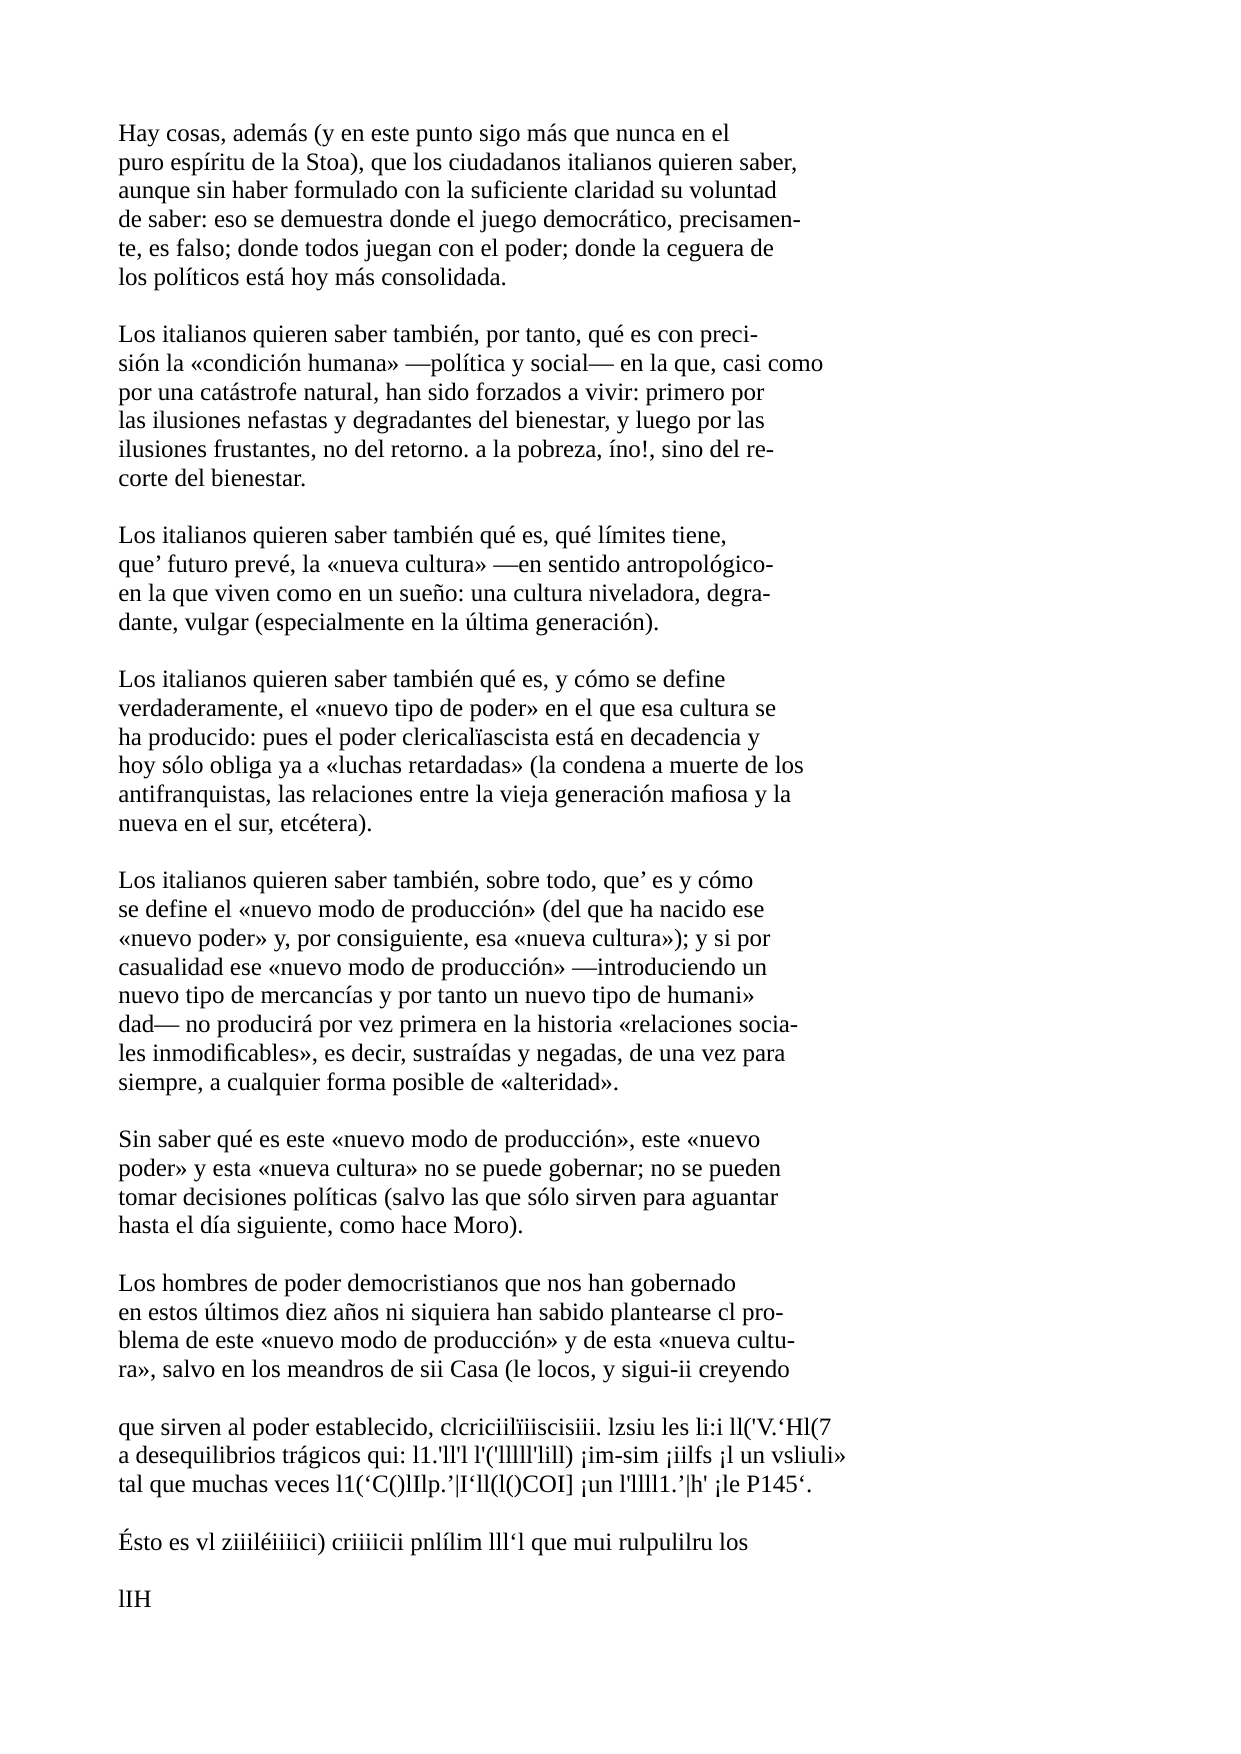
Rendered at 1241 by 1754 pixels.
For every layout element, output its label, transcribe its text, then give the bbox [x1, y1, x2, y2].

text lIH [118, 1584, 1122, 1613]
text casualidad ese «nuevo modo de producción» —introduciendo un [118, 952, 1122, 981]
text dante, vulgar (especialmente en la última generación). [118, 607, 1122, 636]
text blema de este «nuevo modo de producción» y de esta «nueva cultu- [118, 1326, 1122, 1354]
text que’ futuro prevé, la «nueva cultura» —en sentido antropológico- [118, 549, 1122, 578]
text las ilusiones nefastas y degradantes del bienestar, y luego por las [118, 406, 1122, 434]
text corte del bienestar. [118, 463, 1122, 492]
text antifranquistas, las relaciones entre la vieja generación maﬁosa y la [118, 779, 1122, 808]
text tal que muchas veces l1(‘C()lIlp.’|I‘ll(l()COI] ¡un l'llll1.’|h' ¡le P145‘. [118, 1469, 1122, 1498]
text en estos últimos diez años ni siquiera han sabido plantearse cl pro- [118, 1297, 1122, 1326]
text se define el «nuevo modo de producción» (del que ha nacido ese [118, 894, 1122, 923]
text en la que viven como en un sueño: una cultura niveladora, degra- [118, 578, 1122, 607]
text verdaderamente, el «nuevo tipo de poder» en el que esa cultura se [118, 693, 1122, 722]
text Los hombres de poder democristianos que nos han gobernado [118, 1268, 1122, 1297]
text «nuevo poder» y, por consiguiente, esa «nueva cultura»); y si por [118, 923, 1122, 952]
text aunque sin haber formulado con la suficiente claridad su voluntad [118, 176, 1122, 204]
text siempre, a cualquier forma posible de «alteridad». [118, 1067, 1122, 1096]
text ra», salvo en los meandros de sii Casa (le locos, y sigui-ii creyendo [118, 1354, 1122, 1383]
text de saber: eso se demuestra donde el juego democrático, precisamen- [118, 204, 1122, 233]
text Los italianos quieren saber también qué es, y cómo se define [118, 664, 1122, 693]
text por una catástrofe natural, han sido forzados a vivir: primero por [118, 377, 1122, 406]
text dad— no producirá por vez primera en la historia «relaciones socia- [118, 1009, 1122, 1038]
text hasta el día siguiente, como hace Moro). [118, 1211, 1122, 1239]
text Los italianos quieren saber también, sobre todo, que’ es y cómo [118, 866, 1122, 894]
text tomar decisiones políticas (salvo las que sólo sirven para aguantar [118, 1182, 1122, 1211]
text ilusiones frustantes, no del retorno. a la pobreza, íno!, sino del re- [118, 434, 1122, 463]
text puro espíritu de la Stoa), que los ciudadanos italianos quieren saber, [118, 147, 1122, 176]
text les inmodiﬁcables», es decir, sustraídas y negadas, de una vez para [118, 1038, 1122, 1067]
text que sirven al poder establecido, clcriciilïiiscisiii. lzsiu les li:i ll('V.‘Hl(7 [118, 1412, 1122, 1441]
text nueva en el sur, etcétera). [118, 808, 1122, 837]
text te, es falso; donde todos juegan con el poder; donde la ceguera de [118, 233, 1122, 262]
text Hay cosas, además (y en este punto sigo más que nunca en el [118, 118, 1122, 147]
text hoy sólo obliga ya a «luchas retardadas» (la condena a muerte de los [118, 751, 1122, 779]
text sión la «condición humana» —política y social— en la que, casi como [118, 348, 1122, 377]
text poder» y esta «nueva cultura» no se puede gobernar; no se pueden [118, 1153, 1122, 1182]
text a desequilibrios trágicos qui: l1.'ll'l l'('lllll'lill) ¡im-sim ¡iilfs ¡l un vsliuli» [118, 1441, 1122, 1469]
text ha producido: pues el poder clericalïascista está en decadencia y [118, 722, 1122, 751]
text nuevo tipo de mercancías y por tanto un nuevo tipo de humani» [118, 981, 1122, 1009]
text Ésto es vl ziiiléiiiici) criiiicii pnlílim lll‘l que mui rulpulilru los [118, 1527, 1122, 1556]
text los políticos está hoy más consolidada. [118, 262, 1122, 291]
text Sin saber qué es este «nuevo modo de producción», este «nuevo [118, 1124, 1122, 1153]
text Los italianos quieren saber también, por tanto, qué es con preci- [118, 319, 1122, 348]
text Los italianos quieren saber también qué es, qué límites tiene, [118, 521, 1122, 549]
